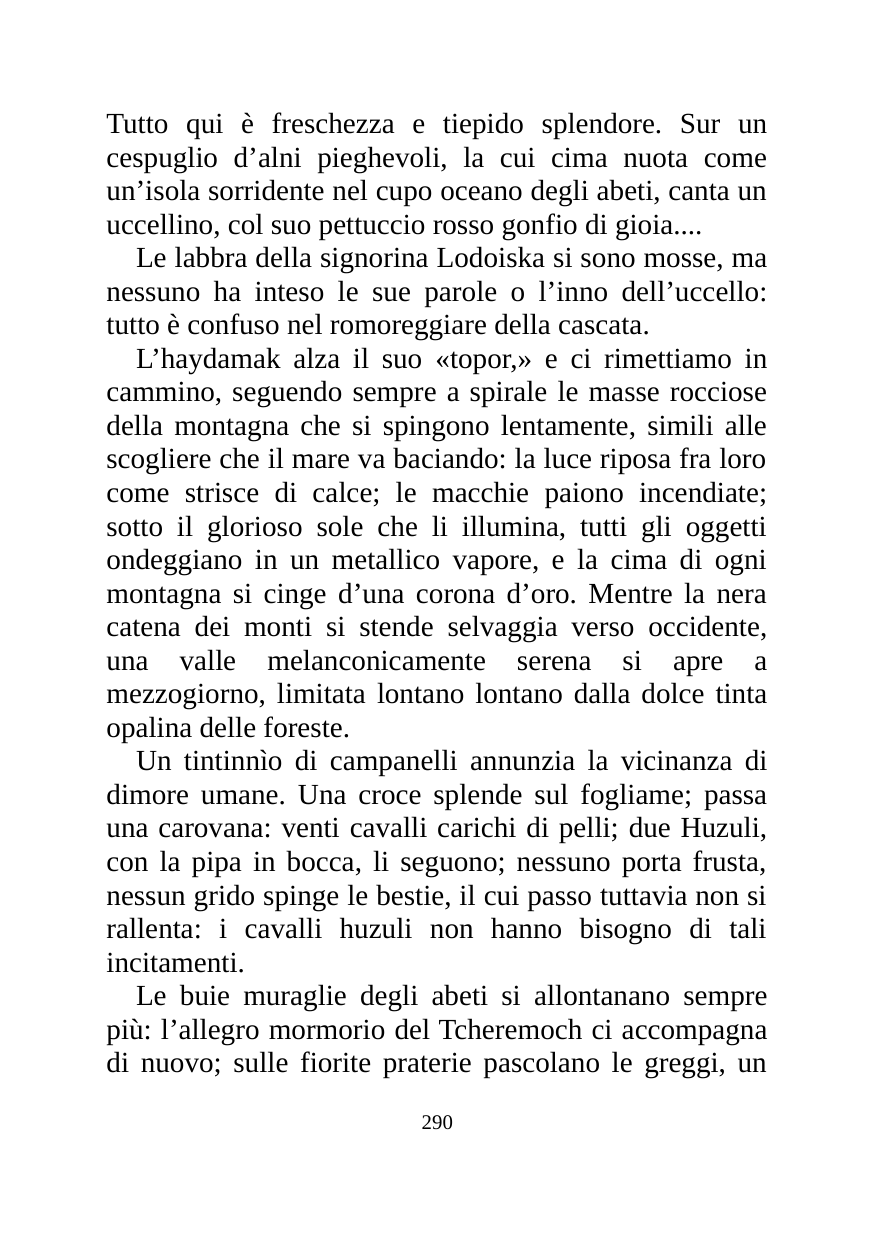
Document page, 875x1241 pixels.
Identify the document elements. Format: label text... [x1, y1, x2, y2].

text Le buie muraglie degli abeti si allontanano sempre più: l’allegro mormorio del Tcheremoch ci accompagna di nuovo; sulle fiorite praterie pascolano le greggi, un [106, 978, 768, 1079]
text Tutto qui è freschezza e tiepido splendore. Sur un cespuglio d’alni pieghevoli, la cui cima nuota come un’isola sorridente nel cupo oceano degli abeti, canta un uccellino, col suo pettuccio rosso gonfio di gioia.... [106, 106, 768, 240]
text Le labbra della signorina Lodoiska si sono mosse, ma nessuno ha inteso le sue parole o l’inno dell’uccello: tutto è confuso nel romoreggiare della cascata. [106, 240, 768, 341]
text L’haydamak alza il suo «topor,» e ci rimettiamo in cammino, seguendo sempre a spirale le masse rocciose della montagna che si spingono lentamente, simili alle scogliere che il mare va baciando: la luce riposa fra loro come strisce di calce; le macchie paiono incendiate; sotto il glorioso sole che li illumina, tutti gli oggetti ondeggiano in un metallico vapore, e la cima di ogni montagna si cinge d’una corona d’oro. Mentre la nera catena dei monti si stende selvaggia verso occidente, una valle melanconicamente serena si apre a mezzogiorno, limitata lontano lontano dalla dolce tinta opalina delle foreste. [106, 341, 768, 743]
text Un tintinnìo di campanelli annunzia la vicinanza di dimore umane. Una croce splende sul fogliame; passa una carovana: venti cavalli carichi di pelli; due Huzuli, con la pipa in bocca, li seguono; nessuno porta frusta, nessun grido spinge le bestie, il cui passo tuttavia non si rallenta: i cavalli huzuli non hanno bisogno di tali incitamenti. [106, 743, 768, 978]
